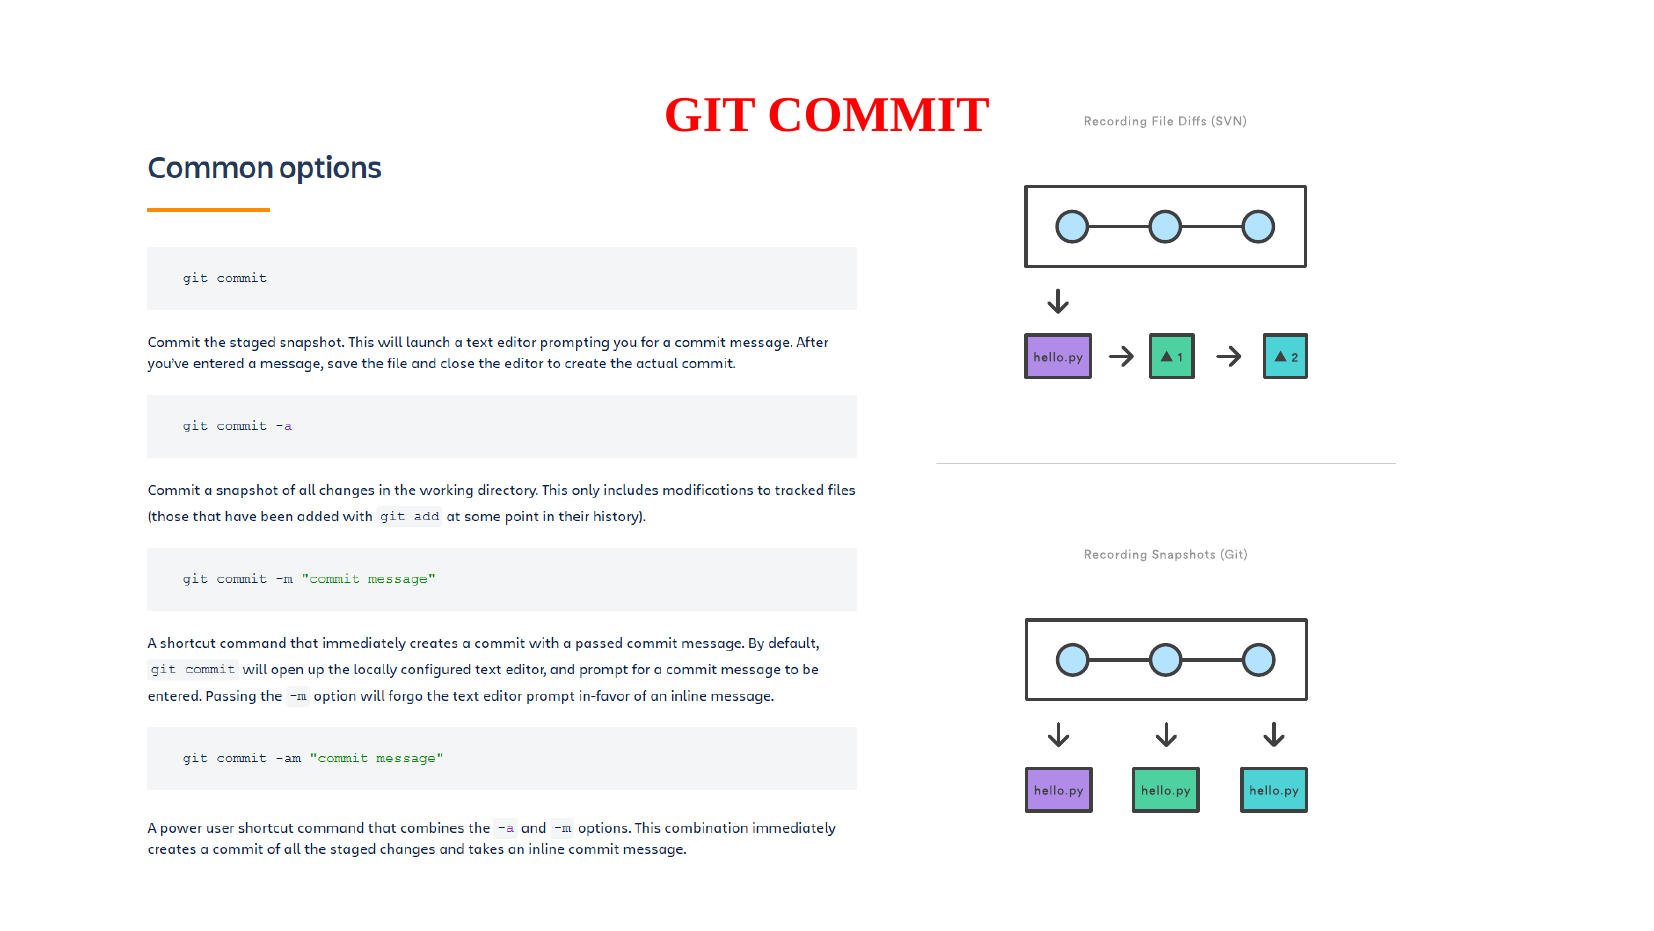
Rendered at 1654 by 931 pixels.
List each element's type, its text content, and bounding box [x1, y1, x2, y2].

picture [143, 103, 1506, 870]
title GIT COMMIT [82, 37, 1571, 193]
